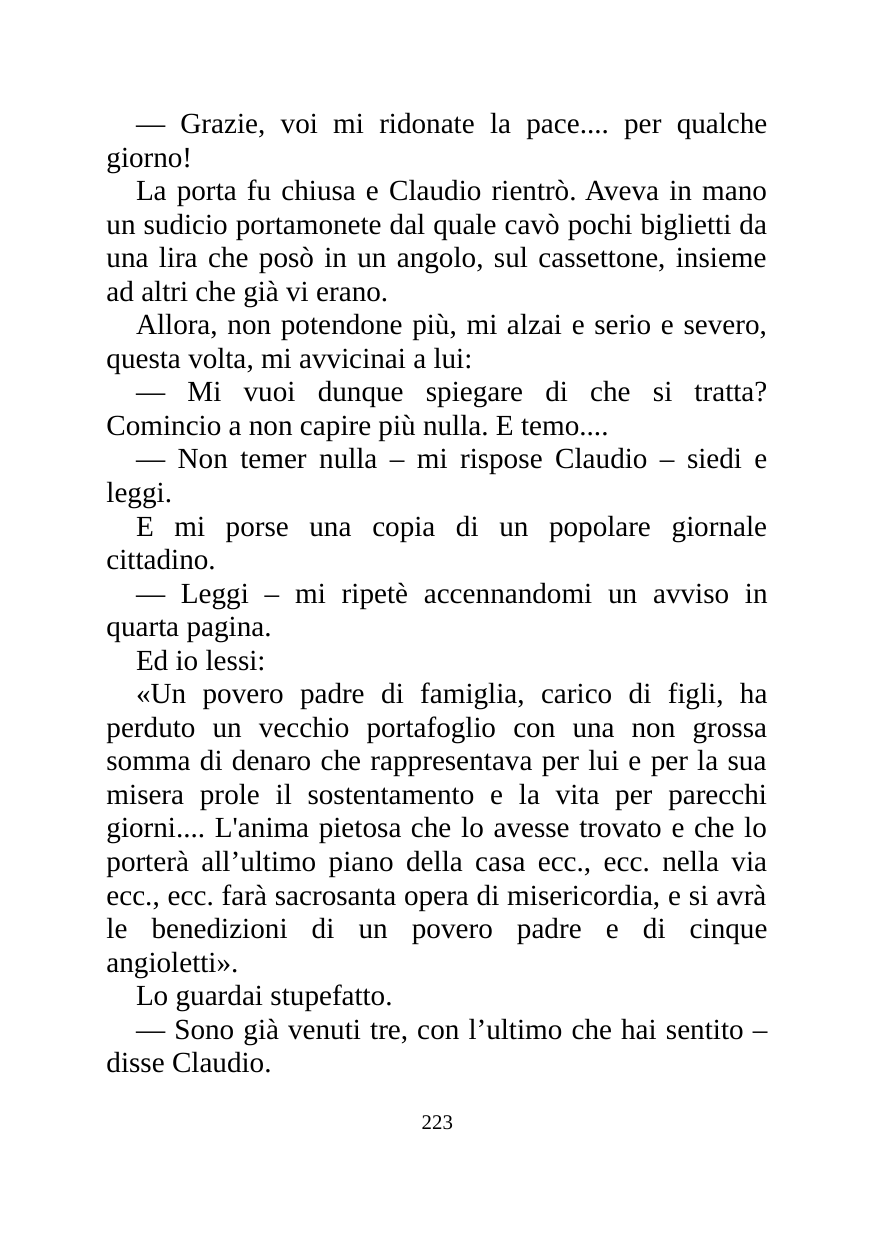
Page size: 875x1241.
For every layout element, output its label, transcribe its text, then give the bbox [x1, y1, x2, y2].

text Lo guardai stupefatto. [106, 978, 768, 1012]
text Allora, non potendone più, mi alzai e serio e severo, questa volta, mi avvicinai a lui: [106, 307, 768, 374]
text E mi porse una copia di un popolare giornale cittadino. [106, 509, 768, 576]
text La porta fu chiusa e Claudio rientrò. Aveva in mano un sudicio portamonete dal quale cavò pochi biglietti da una lira che posò in un angolo, sul cassettone, insieme ad altri che già vi erano. [106, 173, 768, 307]
text Ed io lessi: [106, 643, 768, 676]
text — Mi vuoi dunque spiegare di che si tratta? Comincio a non capire più nulla. E temo.... [106, 374, 768, 442]
text — Leggi – mi ripetè accennandomi un avviso in quarta pagina. [106, 576, 768, 643]
text — Non temer nulla – mi rispose Claudio – siedi e leggi. [106, 442, 768, 509]
text — Grazie, voi mi ridonate la pace.... per qualche giorno! [106, 106, 768, 173]
text — Sono già venuti tre, con l’ultimo che hai sentito – disse Claudio. [106, 1012, 768, 1079]
text «Un povero padre di famiglia, carico di figli, ha perduto un vecchio portafoglio con una non grossa somma di denaro che rappresentava per lui e per la sua misera prole il sostentamento e la vita per parecchi giorni.... L'anima pietosa che lo avesse trovato e che lo porterà all’ultimo piano della casa ecc., ecc. nella via ecc., ecc. farà sacrosanta opera di misericordia, e si avrà le benedizioni di un povero padre e di cinque angioletti». [106, 676, 768, 978]
